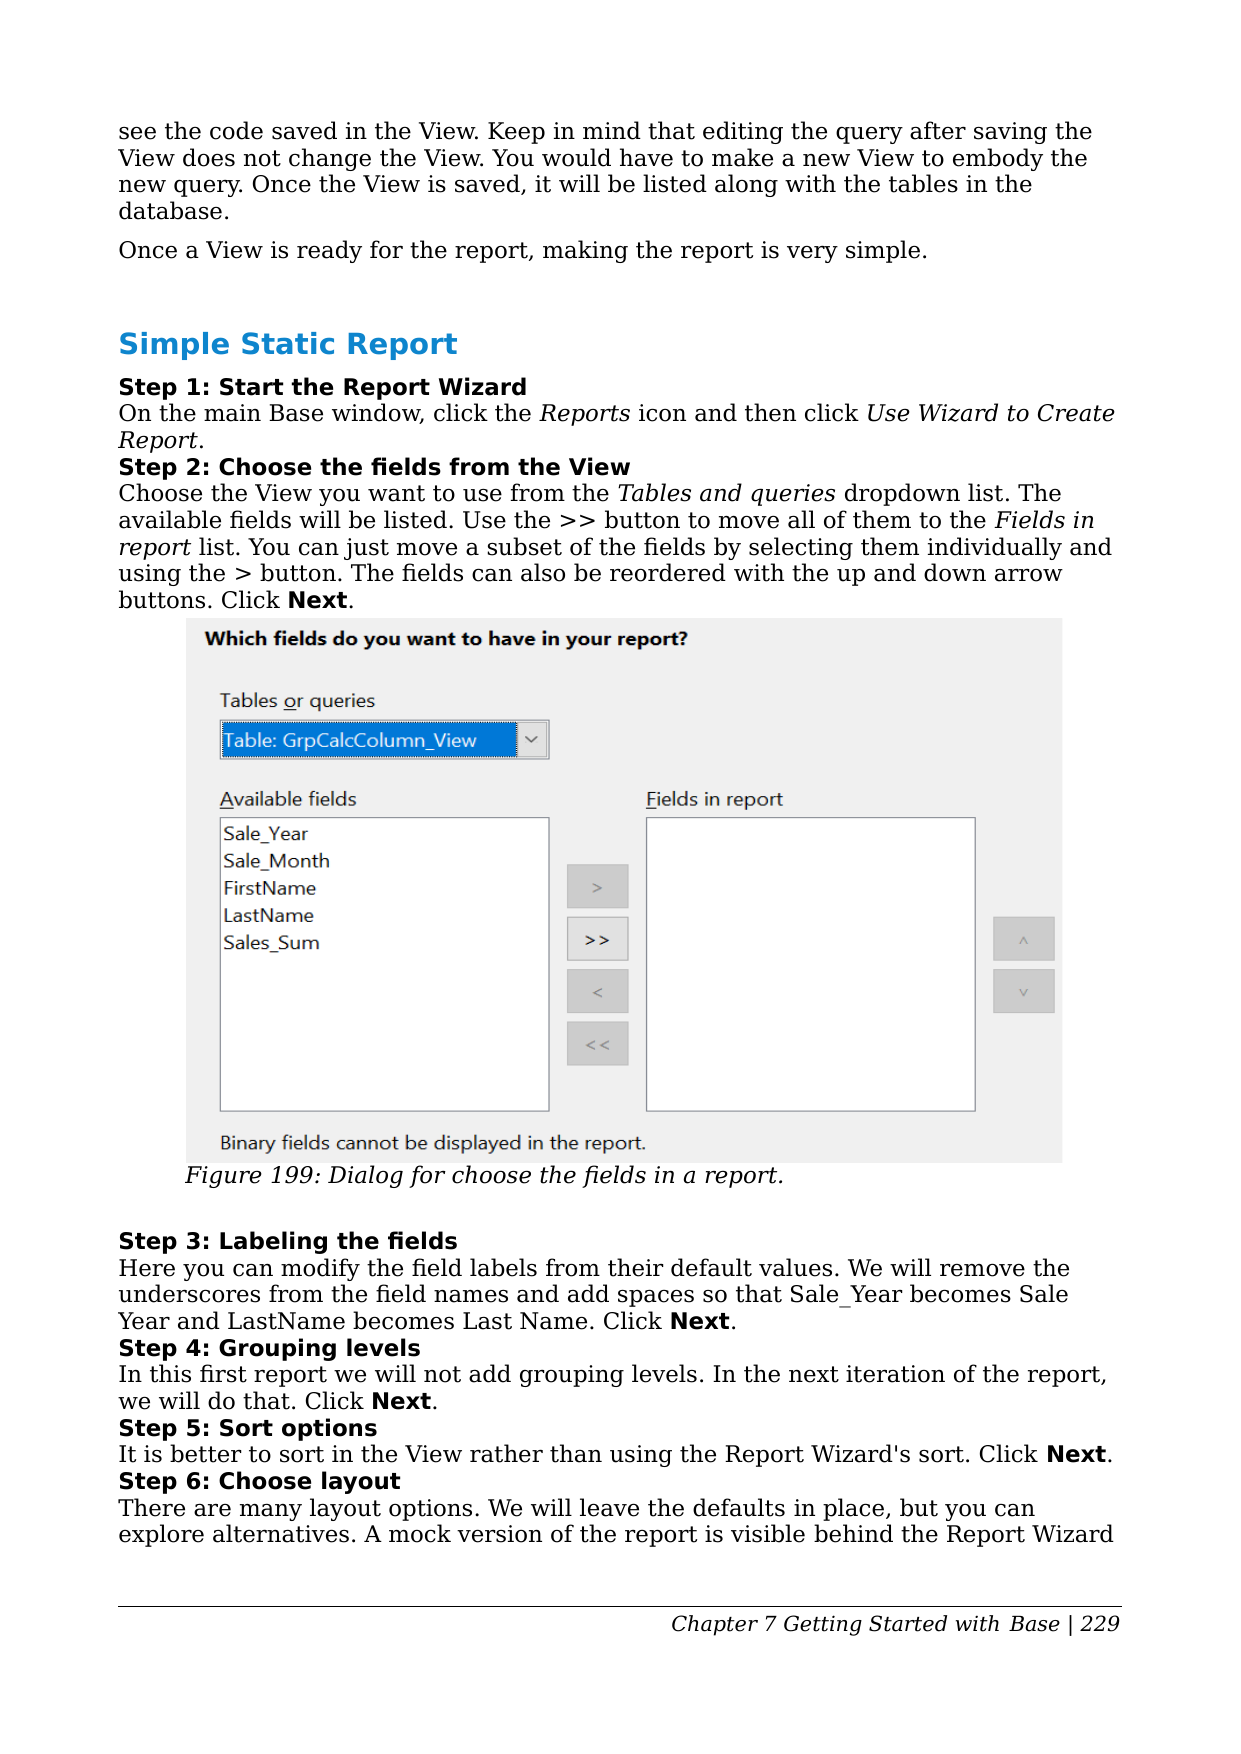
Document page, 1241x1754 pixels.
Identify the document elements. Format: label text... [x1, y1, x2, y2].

text On the main Base window, click the Reports icon and then click Use Wizard to Create Report. [118, 400, 1122, 454]
subtitle Simple Static Report [118, 327, 1122, 361]
text Here you can modify the field labels from their default values. We will remove the underscores from the field names and add spaces so that Sale_Year becomes Sale Year and LastName becomes Last Name. Click Next. [118, 1255, 1122, 1335]
text Step 5: Sort options [118, 1415, 1122, 1442]
text There are many layout options. We will leave the defaults in place, but you can explore alternatives. A mock version of the report is visible behind the Report Wizard [118, 1495, 1122, 1548]
text Step 6: Choose layout [118, 1468, 1122, 1495]
text Once a View is ready for the report, making the report is very simple. [118, 237, 1122, 264]
text see the code saved in the View. Keep in mind that editing the query after saving the View does not change the View. You would have to make a new View to embody the new query. Once the View is saved, it will be listed along with the tables in the database. [118, 118, 1122, 225]
text Step 1: Start the Report Wizard [118, 374, 1122, 400]
picture [186, 618, 1063, 1163]
text Step 2: Choose the fields from the View [118, 454, 1122, 480]
text Choose the View you want to use from the Tables and queries dropdown list. The available fields will be listed. Use the >> button to move all of them to the Fields in report list. You can just move a subset of the fields by selecting them individually and using the > button. The fields can also be reordered with the up and down arrow buttons. Click Next. [118, 480, 1122, 614]
text Step 4: Grouping levels [118, 1335, 1122, 1362]
text Figure 199: Dialog for choose the fields in a report. [185, 1159, 1063, 1189]
text In this first report we will not add grouping levels. In the next iteration of the report, we will do that. Click Next. [118, 1362, 1122, 1415]
text Step 3: Labeling the fields [118, 1228, 1122, 1255]
text It is better to sort in the View rather than using the Report Wizard's sort. Click Next. [118, 1442, 1122, 1468]
